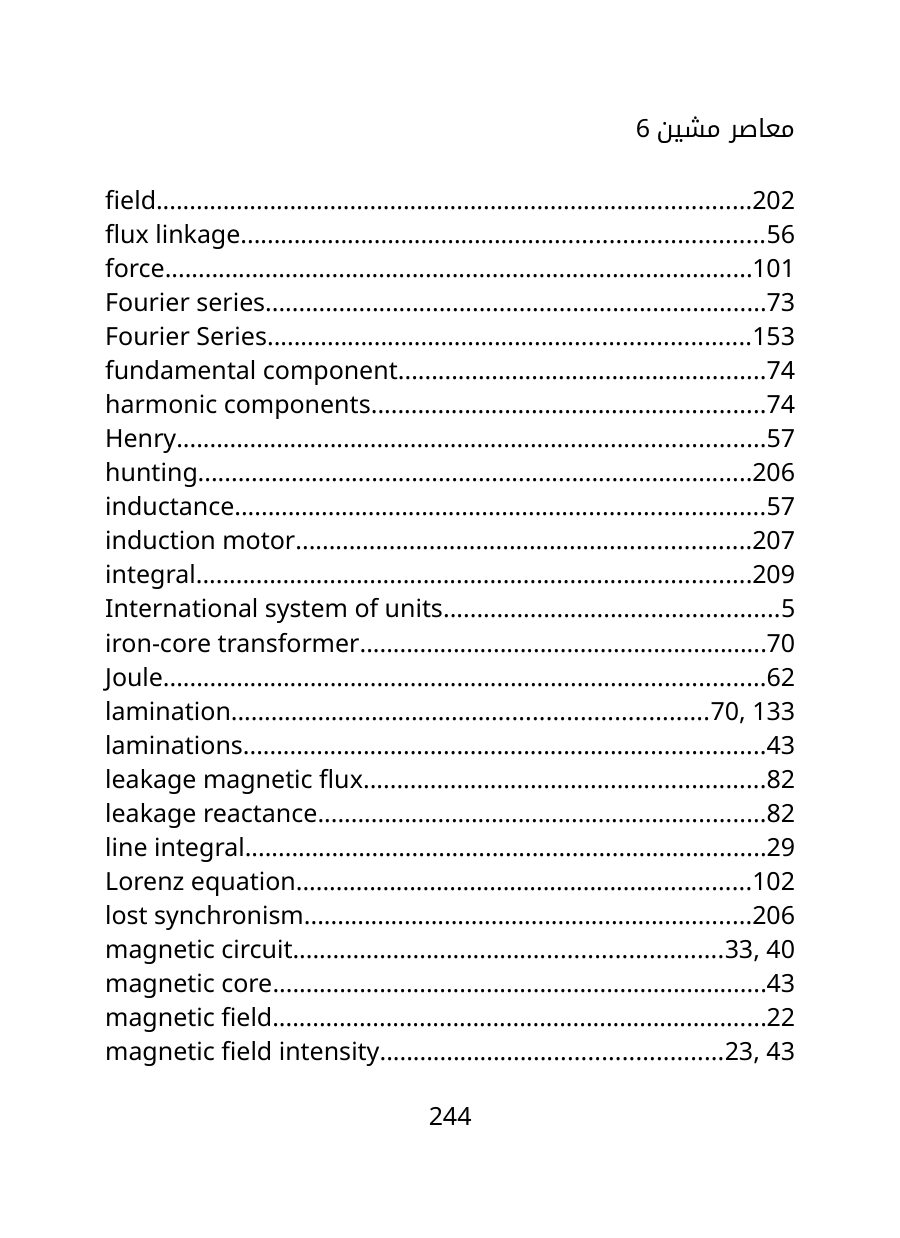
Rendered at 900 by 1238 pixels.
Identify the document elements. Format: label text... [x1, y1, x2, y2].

text Fourier series 73 [105, 284, 795, 319]
text lamination 70, 133 [105, 693, 795, 727]
text leakage reactance 82 [105, 796, 795, 829]
text integral 209 [105, 557, 795, 591]
text magnetic circuit 33, 40 [105, 932, 795, 966]
text magnetic field 22 [105, 1000, 795, 1034]
text field 202 [105, 182, 795, 216]
text inductance 57 [105, 489, 795, 523]
text magnetic core 43 [105, 966, 795, 1000]
text induction motor 207 [105, 523, 795, 557]
text Henry 57 [105, 421, 795, 455]
text Joule 62 [105, 659, 795, 693]
text Fourier Series 153 [105, 319, 795, 353]
text lost synchronism 206 [105, 898, 795, 932]
text International system of units 5 [105, 591, 795, 625]
text hunting 206 [105, 455, 795, 489]
text laminations 43 [105, 727, 795, 761]
text flux linkage 56 [105, 216, 795, 251]
text line integral 29 [105, 829, 795, 864]
text fundamental component 74 [105, 353, 795, 387]
text leakage magnetic flux 82 [105, 761, 795, 796]
text harmonic components 74 [105, 387, 795, 421]
text iron-core transformer 70 [105, 625, 795, 659]
text Lorenz equation 102 [105, 864, 795, 898]
text force 101 [105, 251, 795, 284]
text magnetic field intensity 23, 43 [105, 1034, 795, 1068]
